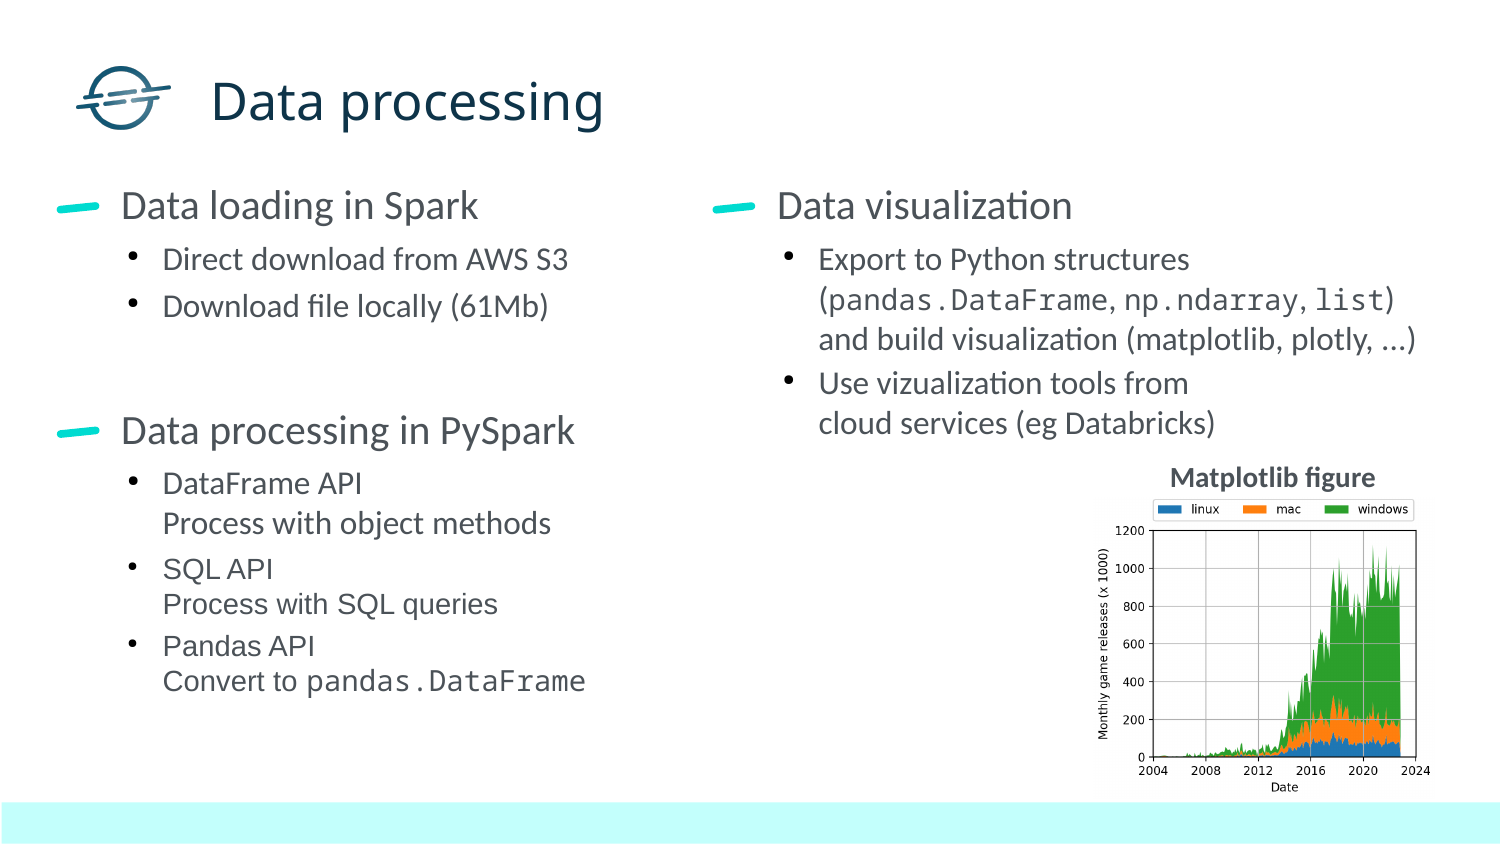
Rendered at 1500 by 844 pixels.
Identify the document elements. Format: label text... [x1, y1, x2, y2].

text_box [56, 202, 100, 214]
picture [1093, 497, 1435, 799]
title Export to Python structures (pandas.DataFrame, np.ndarray, list) and build visualization (matplotlib, plotly, ...) [767, 222, 1444, 372]
title Direct download from AWS S3 [112, 222, 586, 269]
title Data processing in PySpark [106, 387, 635, 475]
text_box [56, 426, 100, 438]
text_box [1, 802, 1500, 844]
title Data loading in Spark [106, 162, 635, 236]
title DataFrame API Process with object methods [112, 446, 576, 535]
title Data visualization [761, 163, 1291, 236]
picture [76, 66, 171, 130]
title Matplotlib figure [1134, 443, 1412, 501]
text_box [712, 202, 756, 214]
title Download file locally (61Mb) [112, 269, 623, 328]
title SQL API Process with SQL queries [112, 535, 626, 611]
title Data processing [195, 53, 1178, 141]
title Pandas API Convert to pandas.DataFrame [112, 611, 626, 711]
title Use vizualization tools from cloud services (eg Databricks) [768, 346, 1279, 447]
